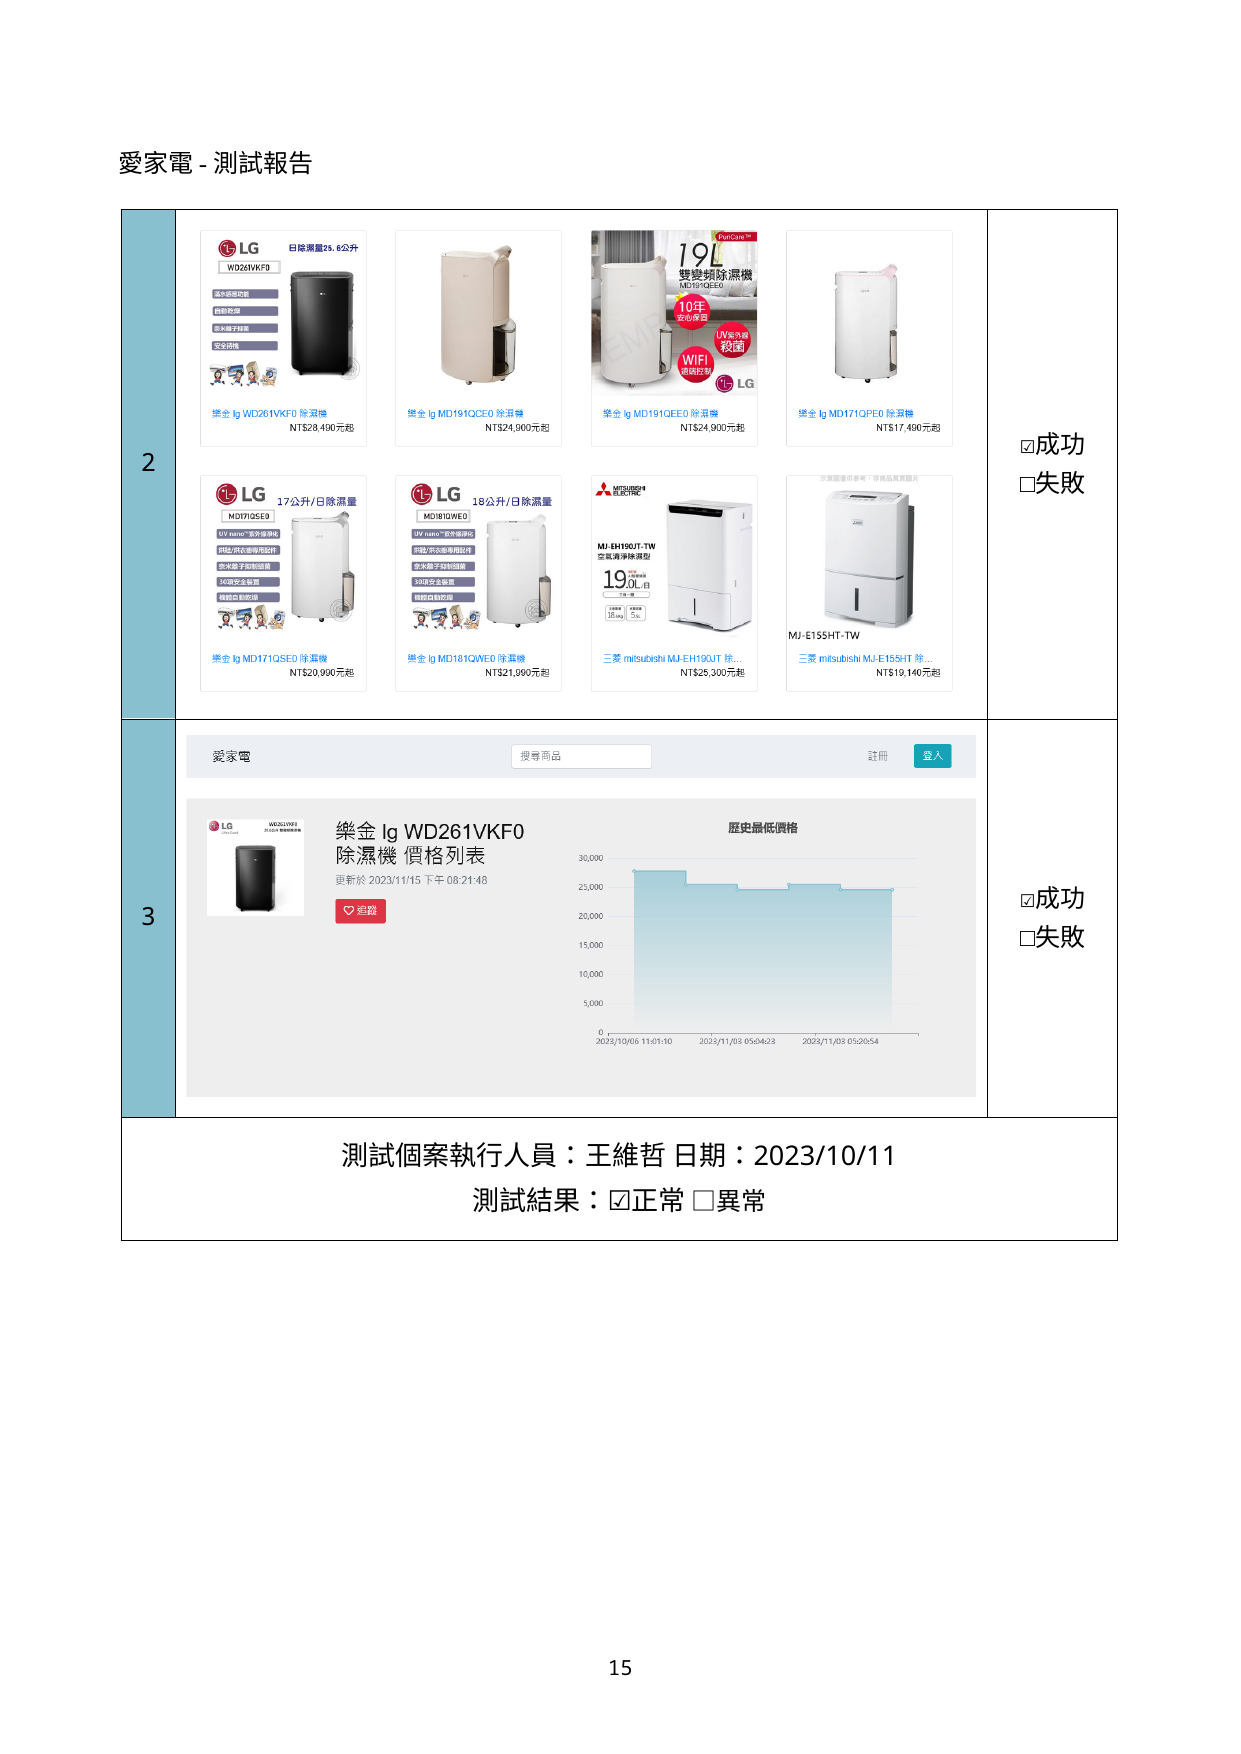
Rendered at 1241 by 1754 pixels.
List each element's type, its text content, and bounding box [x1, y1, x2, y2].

table_cell 2 [122, 210, 175, 718]
table_cell ☑成功 □失敗 [988, 210, 1117, 718]
table_cell ☑成功 □失敗 [988, 720, 1117, 1117]
table_cell [176, 210, 987, 718]
picture [186, 735, 977, 1097]
picture [186, 226, 977, 698]
table_cell 3 [122, 720, 175, 1117]
table_cell [176, 720, 987, 1117]
table_cell 測試個案執行人員：王維哲 日期：2023/10/11 測試結果：☑正常 □異常 [122, 1118, 1117, 1239]
